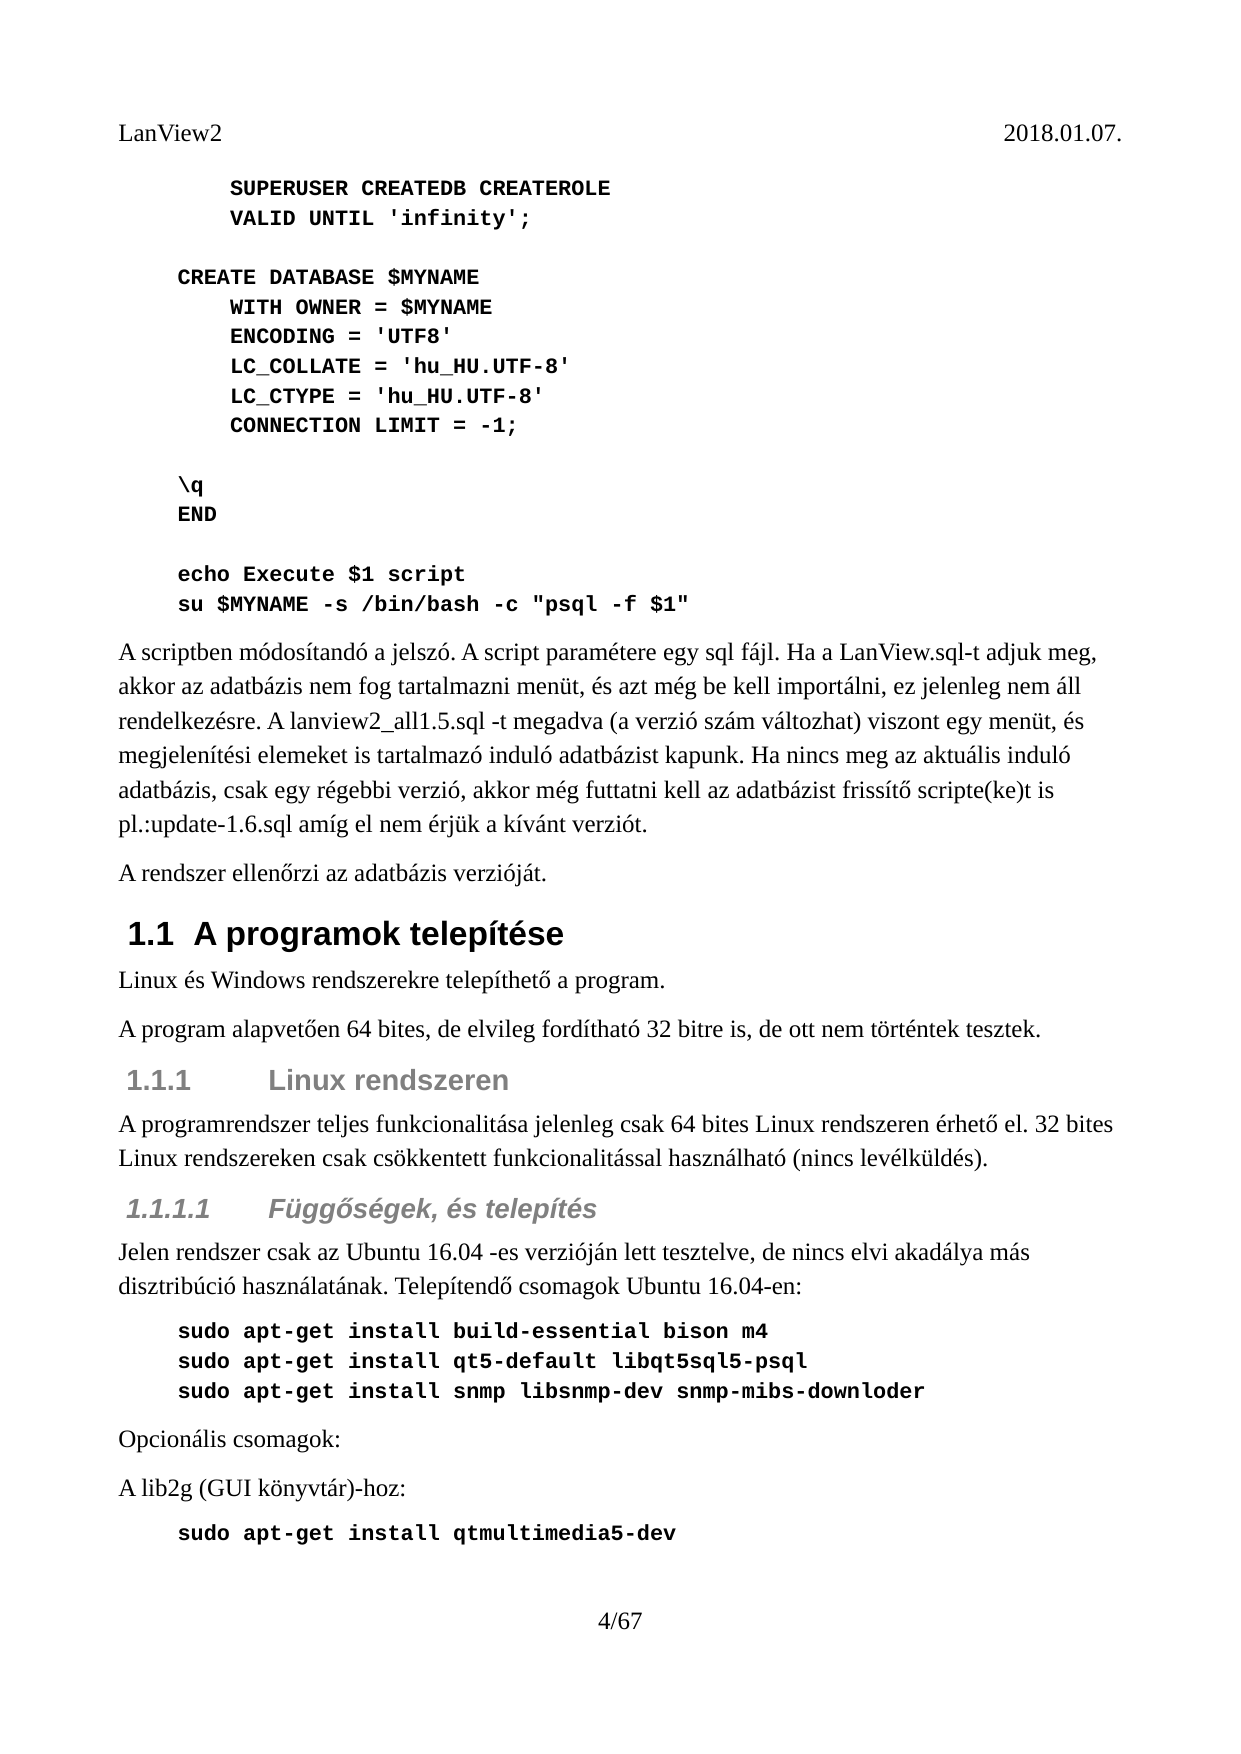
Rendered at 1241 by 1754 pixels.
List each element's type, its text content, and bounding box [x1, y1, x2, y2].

text A scriptben módosítandó a jelszó. A script paramétere egy sql fájl. Ha a LanView.sql-t adjuk meg, akkor az adatbázis nem fog tartalmazni menüt, és azt még be kell importálni, ez jelenleg nem áll rendelkezésre. A lanview2_all1.5.sql -t megadva (a verzió szám változhat) viszont egy menüt, és megjelenítési elemeket is tartalmazó induló adatbázist kapunk. Ha nincs meg az aktuális induló adatbázis, csak egy régebbi verzió, akkor még futtatni kell az adatbázist frissítő scripte(ke)t is pl.:update-1.6.sql amíg el nem érjük a kívánt verziót. [118, 637, 1122, 838]
text SUPERUSER CREATEDB CREATEROLE VALID UNTIL 'infinity'; CREATE DATABASE $MYNAME WITH OWNER = $MYNAME ENCODING = 'UTF8' LC_COLLATE = 'hu_HU.UTF-8' LC_CTYPE = 'hu_HU.UTF-8' CONNECTION LIMIT = -1; \q END echo Execute $1 script su $MYNAME -s /bin/bash -c "psql -f $1" [177, 177, 1122, 617]
subtitle A programok telepítése [118, 914, 1122, 952]
text sudo apt-get install qtmultimedia5-dev [177, 1522, 1122, 1547]
text A programrendszer teljes funkcionalitása jelenleg csak 64 bites Linux rendszeren érhető el. 32 bites Linux rendszereken csak csökkentett funkcionalitással használható (nincs levélküldés). [118, 1109, 1122, 1172]
text Opcionális csomagok: [118, 1424, 1122, 1453]
text Jelen rendszer csak az Ubuntu 16.04 -es verzióján lett tesztelve, de nincs elvi akadálya más disztribúció használatának. Telepítendő csomagok Ubuntu 16.04-en: [118, 1237, 1122, 1300]
text Linux és Windows rendszerekre telepíthető a program. [118, 965, 1122, 994]
text A lib2g (GUI könyvtár)-hoz: [118, 1473, 1122, 1502]
text A rendszer ellenőrzi az adatbázis verzióját. [118, 858, 1122, 887]
subtitle Linux rendszeren [118, 1063, 1122, 1097]
subtitle Függőségek, és telepítés [118, 1193, 1122, 1224]
text sudo apt-get install build-essential bison m4 sudo apt-get install qt5-default libqt5sql5-psql sudo apt-get install snmp libsnmp-dev snmp-mibs-downloder [177, 1321, 1122, 1405]
text A program alapvetően 64 bites, de elvileg fordítható 32 bitre is, de ott nem történtek tesztek. [118, 1014, 1122, 1043]
